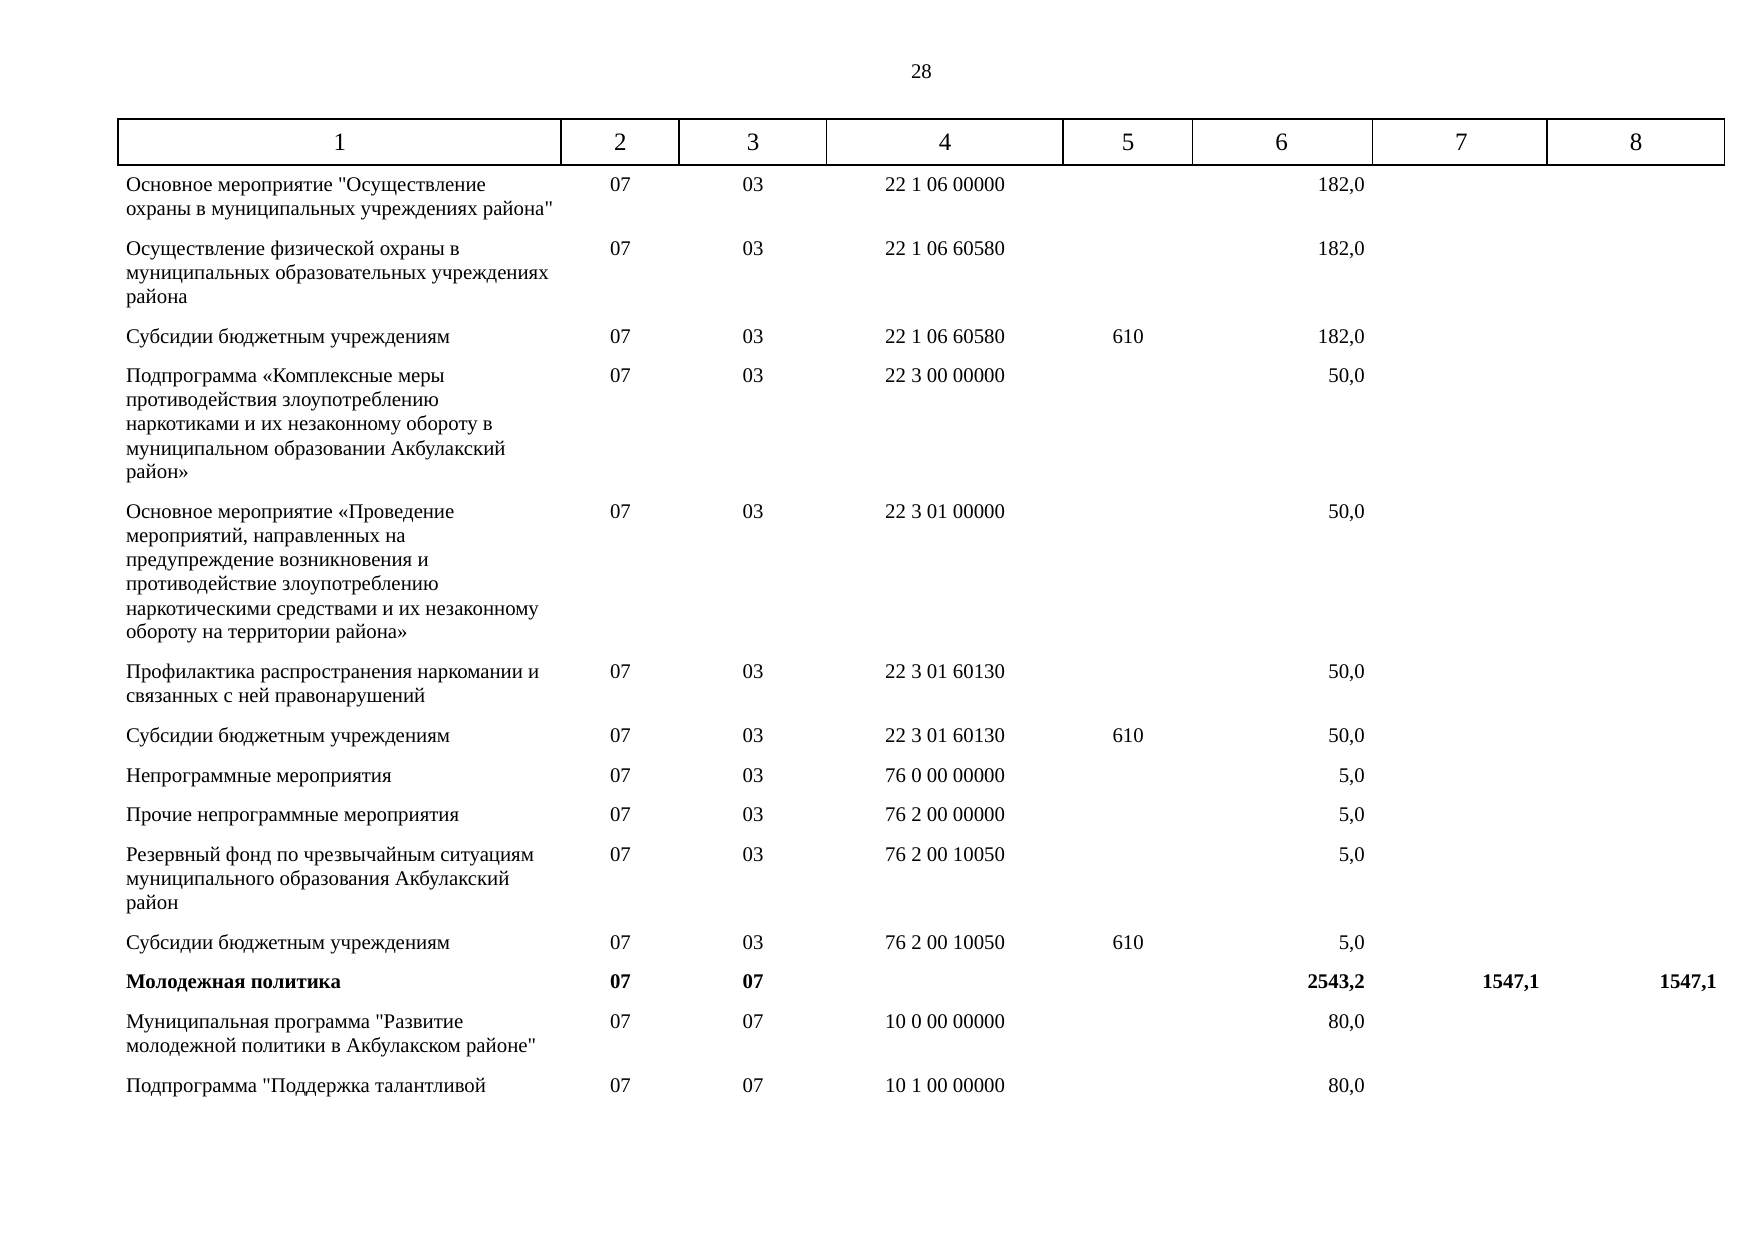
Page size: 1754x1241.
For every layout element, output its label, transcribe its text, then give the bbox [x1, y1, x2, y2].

table_cell 03 [679, 651, 827, 715]
table_cell 5,0 [1193, 834, 1372, 922]
table_cell 76 2 00 10050 [827, 922, 1063, 962]
table_cell [1372, 1065, 1547, 1105]
table_cell 50,0 [1193, 715, 1372, 755]
table_cell [1372, 715, 1547, 755]
table_cell 22 1 06 00000 [827, 166, 1063, 228]
table_cell 1547,1 [1547, 962, 1724, 1001]
table_cell [1547, 834, 1724, 922]
table_cell 10 0 00 00000 [827, 1001, 1063, 1065]
table_cell Молодежная политика [118, 962, 561, 1001]
table_cell 07 [561, 795, 679, 834]
table_cell [1372, 651, 1547, 715]
table_cell [1063, 651, 1193, 715]
table_cell 50,0 [1193, 651, 1372, 715]
table_cell [1372, 228, 1547, 316]
table_header 3 [687, 128, 819, 156]
table_cell 80,0 [1193, 1001, 1372, 1065]
table_header [827, 120, 1062, 164]
table_cell 610 [1063, 715, 1193, 755]
table_header 1 [126, 128, 553, 156]
table_header [562, 120, 678, 164]
table_cell 07 [561, 715, 679, 755]
table_cell 50,0 [1193, 355, 1372, 491]
table_cell Основное мероприятие "Осуществление охраны в муниципальных учреждениях района" [118, 166, 561, 228]
table_cell 182,0 [1193, 228, 1372, 316]
table_cell 07 [679, 1001, 827, 1065]
table_cell [1063, 834, 1193, 922]
table_cell 03 [679, 922, 827, 962]
table_cell [1547, 922, 1724, 962]
table_cell [1063, 491, 1193, 651]
table_header [119, 120, 560, 164]
table_cell 03 [679, 228, 827, 316]
table_cell 610 [1063, 316, 1193, 355]
table_cell Непрограммные мероприятия [118, 755, 561, 794]
table_cell Основное мероприятие «Проведение мероприятий, направленных на предупреждение возникновения и противодействие злоупотреблению наркотическими средствами и их незаконному обороту на территории района» [118, 491, 561, 651]
table_cell Подпрограмма "Поддержка талантливой [118, 1065, 561, 1105]
table_cell Субсидии бюджетным учреждениям [118, 922, 561, 962]
table_header [680, 120, 826, 164]
table_cell [1372, 1001, 1547, 1065]
table_cell 03 [679, 834, 827, 922]
table_cell Осуществление физической охраны в муниципальных образовательных учреждениях района [118, 228, 561, 316]
table_cell [1063, 962, 1193, 1001]
table_header [1548, 120, 1724, 164]
table_cell 07 [561, 316, 679, 355]
table_cell [1372, 922, 1547, 962]
table_cell 5,0 [1193, 922, 1372, 962]
table_cell 07 [561, 651, 679, 715]
table_cell Субсидии бюджетным учреждениям [118, 316, 561, 355]
table_cell 182,0 [1193, 166, 1372, 228]
table_cell [1547, 491, 1724, 651]
table_header 8 [1555, 128, 1716, 156]
table_cell 03 [679, 715, 827, 755]
table_cell 07 [561, 491, 679, 651]
table_cell 50,0 [1193, 491, 1372, 651]
table_cell Муниципальная программа "Развитие молодежной политики в Акбулакском районе" [118, 1001, 561, 1065]
table_cell 07 [561, 922, 679, 962]
table_header 7 [1380, 128, 1542, 156]
table_cell 22 3 01 60130 [827, 651, 1063, 715]
table_cell [1547, 715, 1724, 755]
table_cell 22 1 06 60580 [827, 316, 1063, 355]
table_cell [1372, 755, 1547, 794]
table_cell [1547, 651, 1724, 715]
table_header 4 [835, 128, 1055, 156]
table_cell [1547, 795, 1724, 834]
table_cell 22 3 01 00000 [827, 491, 1063, 651]
table_header [1193, 120, 1372, 164]
table_cell 182,0 [1193, 316, 1372, 355]
table_cell [1547, 316, 1724, 355]
table_cell 07 [679, 962, 827, 1001]
table_cell [1547, 1065, 1724, 1105]
table_cell 80,0 [1193, 1065, 1372, 1105]
table_cell 03 [679, 795, 827, 834]
table_cell 76 0 00 00000 [827, 755, 1063, 794]
table_cell 07 [561, 228, 679, 316]
table_header 5 [1071, 128, 1185, 156]
table_cell 03 [679, 355, 827, 491]
table_cell [827, 962, 1063, 1001]
table_cell 22 3 01 60130 [827, 715, 1063, 755]
table_cell [1547, 755, 1724, 794]
table_cell [1372, 355, 1547, 491]
table_cell 07 [561, 355, 679, 491]
table_cell [1547, 228, 1724, 316]
table_cell 5,0 [1193, 795, 1372, 834]
table_cell 07 [561, 1001, 679, 1065]
table_cell [1372, 834, 1547, 922]
table_cell 07 [561, 834, 679, 922]
table_cell 76 2 00 00000 [827, 795, 1063, 834]
table_cell [1063, 1001, 1193, 1065]
table_header 2 [569, 128, 671, 156]
table_cell [1063, 755, 1193, 794]
table_cell 03 [679, 166, 827, 228]
table_cell [1063, 228, 1193, 316]
table_cell Прочие непрограммные мероприятия [118, 795, 561, 834]
table_cell [1063, 795, 1193, 834]
table_cell 10 1 00 00000 [827, 1065, 1063, 1105]
table_cell Подпрограмма «Комплексные меры противодействия злоупотреблению наркотиками и их незаконному обороту в муниципальном образовании Акбулакский район» [118, 355, 561, 491]
table_cell [1063, 1065, 1193, 1105]
table_cell 22 1 06 60580 [827, 228, 1063, 316]
table_cell [1372, 491, 1547, 651]
table_cell 07 [561, 166, 679, 228]
table_cell 1547,1 [1372, 962, 1547, 1001]
table_cell 22 3 00 00000 [827, 355, 1063, 491]
table_cell 5,0 [1193, 755, 1372, 794]
table_cell 03 [679, 316, 827, 355]
table_cell [1372, 795, 1547, 834]
table_cell 07 [561, 1065, 679, 1105]
table_cell 03 [679, 491, 827, 651]
table_header [1064, 120, 1192, 164]
table_cell [1547, 355, 1724, 491]
table_cell Профилактика распространения наркомании и связанных с ней правонарушений [118, 651, 561, 715]
table_cell 610 [1063, 922, 1193, 962]
table_cell 07 [561, 962, 679, 1001]
table_cell 03 [679, 755, 827, 794]
table_cell [1547, 1001, 1724, 1065]
table_cell 07 [679, 1065, 827, 1105]
table_cell [1063, 355, 1193, 491]
table_cell [1372, 316, 1547, 355]
table_cell 2543,2 [1193, 962, 1372, 1001]
table_cell 76 2 00 10050 [827, 834, 1063, 922]
table_header [1373, 120, 1546, 164]
table_cell [1372, 166, 1547, 228]
table_cell 07 [561, 755, 679, 794]
table_cell [1063, 166, 1193, 228]
table_cell Субсидии бюджетным учреждениям [118, 715, 561, 755]
table_cell [1547, 166, 1724, 228]
table_header 6 [1201, 128, 1362, 156]
table_cell Резервный фонд по чрезвычайным ситуациям муниципального образования Акбулакский район [118, 834, 561, 922]
